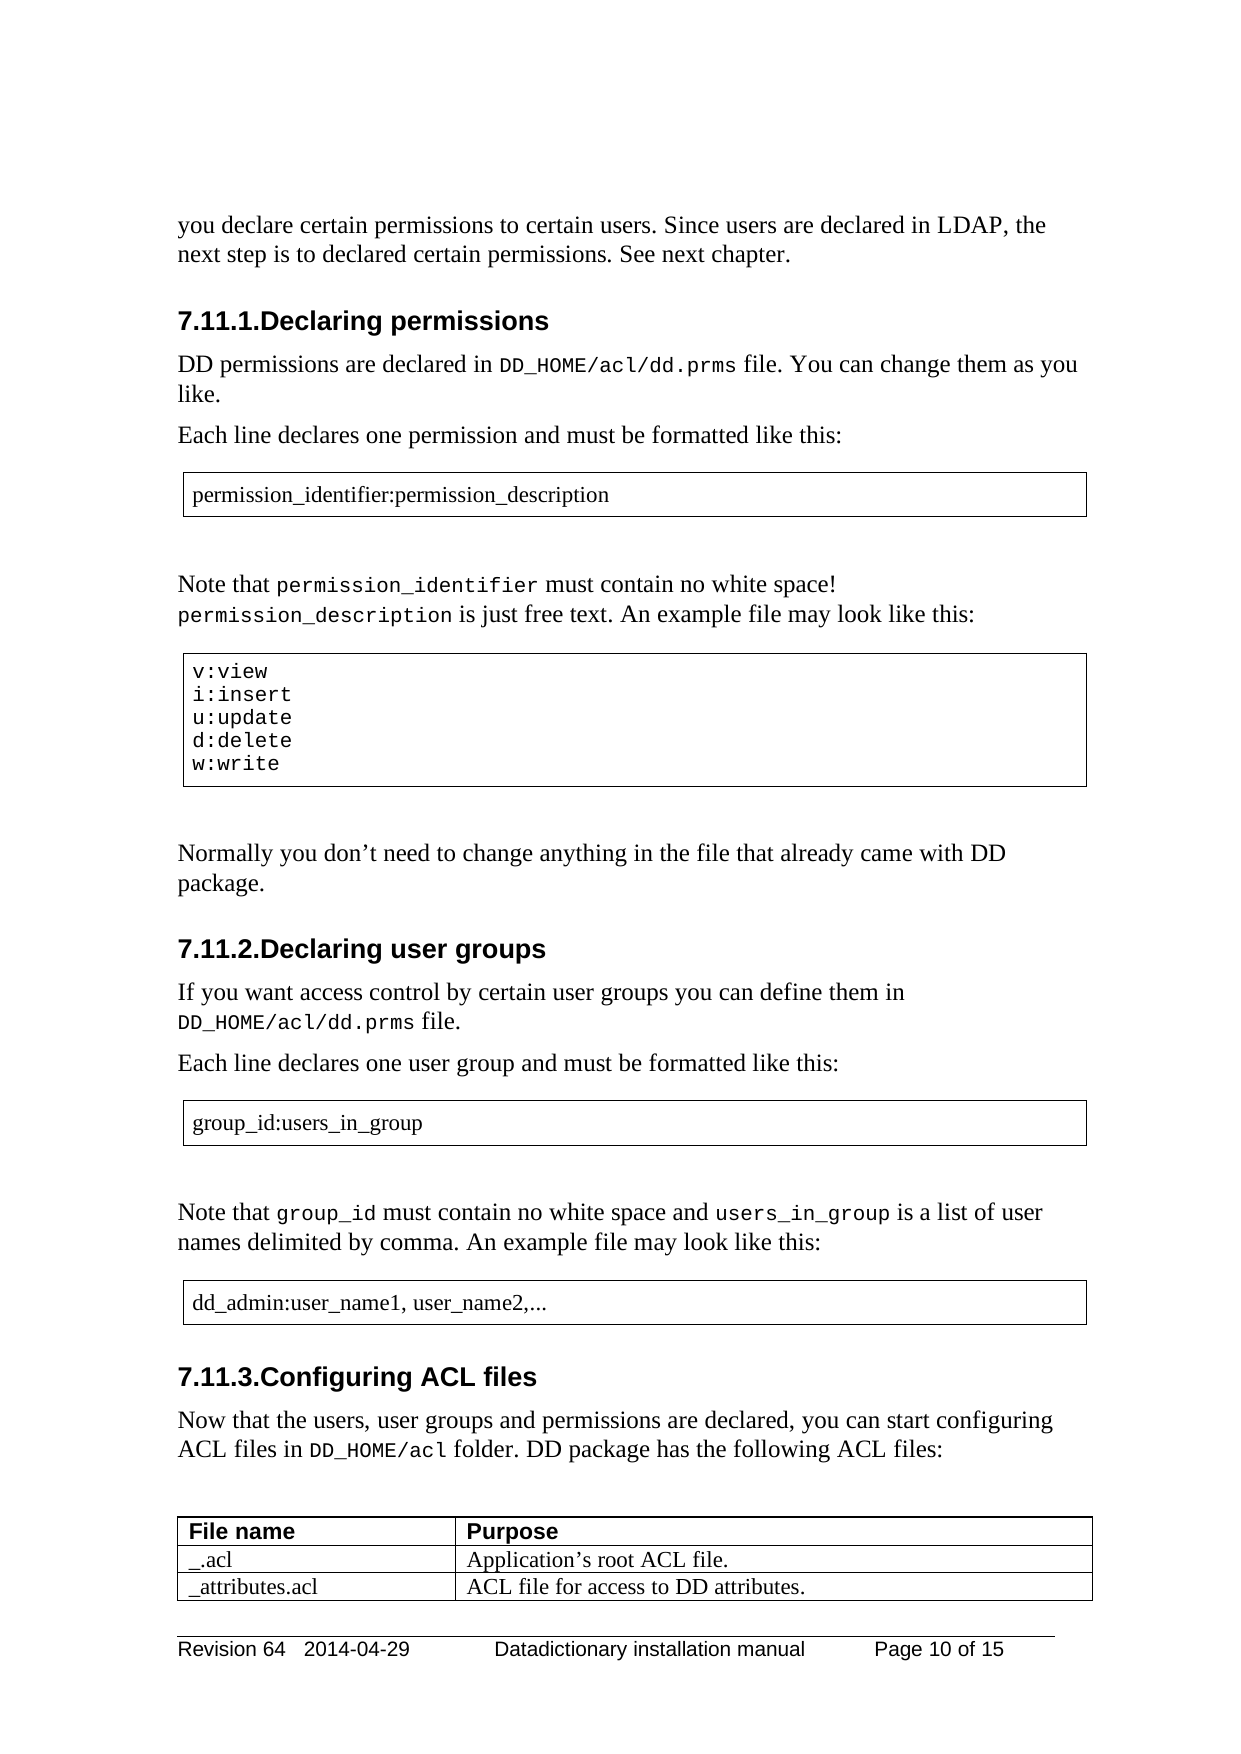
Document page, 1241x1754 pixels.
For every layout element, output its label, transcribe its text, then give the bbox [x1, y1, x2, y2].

text you declare certain permissions to certain users. Since users are declared in LDAP, the next step is to declared certain permissions. See next chapter. [177, 210, 1092, 268]
text Note that permission_identifier must contain no white space! permission_description is just free text. An example file may look like this: [177, 569, 1092, 629]
table_header Purpose [456, 1518, 1092, 1544]
subtitle Declaring user groups [177, 933, 1092, 964]
table_cell _attributes.acl [178, 1573, 455, 1600]
table_cell _.acl [178, 1546, 455, 1572]
subtitle Configuring ACL files [177, 1361, 1092, 1392]
text Normally you don’t need to change anything in the file that already came with DD package. [177, 838, 1092, 896]
text dd_admin:user_name1, user_name2,... [184, 1281, 1086, 1324]
text v:view i:insert u:update d:delete w:write [184, 654, 1086, 786]
text DD permissions are declared in DD_HOME/acl/dd.prms file. You can change them as you like. [177, 349, 1092, 408]
text Each line declares one permission and must be formatted like this: [177, 419, 1092, 448]
text Now that the users, user groups and permissions are declared, you can start configuring ACL files in DD_HOME/acl folder. DD package has the following ACL files: [177, 1405, 1092, 1464]
table_header File name [178, 1518, 455, 1544]
subtitle Declaring permissions [177, 305, 1092, 336]
table_cell ACL file for access to DD attributes. [456, 1573, 1092, 1600]
text If you want access control by certain user groups you can define them in DD_HOME/acl/dd.prms file. [177, 977, 1092, 1036]
text Note that group_id must contain no white space and users_in_group is a list of user names delimited by comma. An example file may look like this: [177, 1197, 1092, 1256]
text group_id:users_in_group [184, 1101, 1086, 1145]
table_cell Application’s root ACL file. [456, 1546, 1092, 1572]
text Each line declares one user group and must be formatted like this: [177, 1048, 1092, 1077]
text permission_identifier:permission_description [184, 473, 1086, 516]
